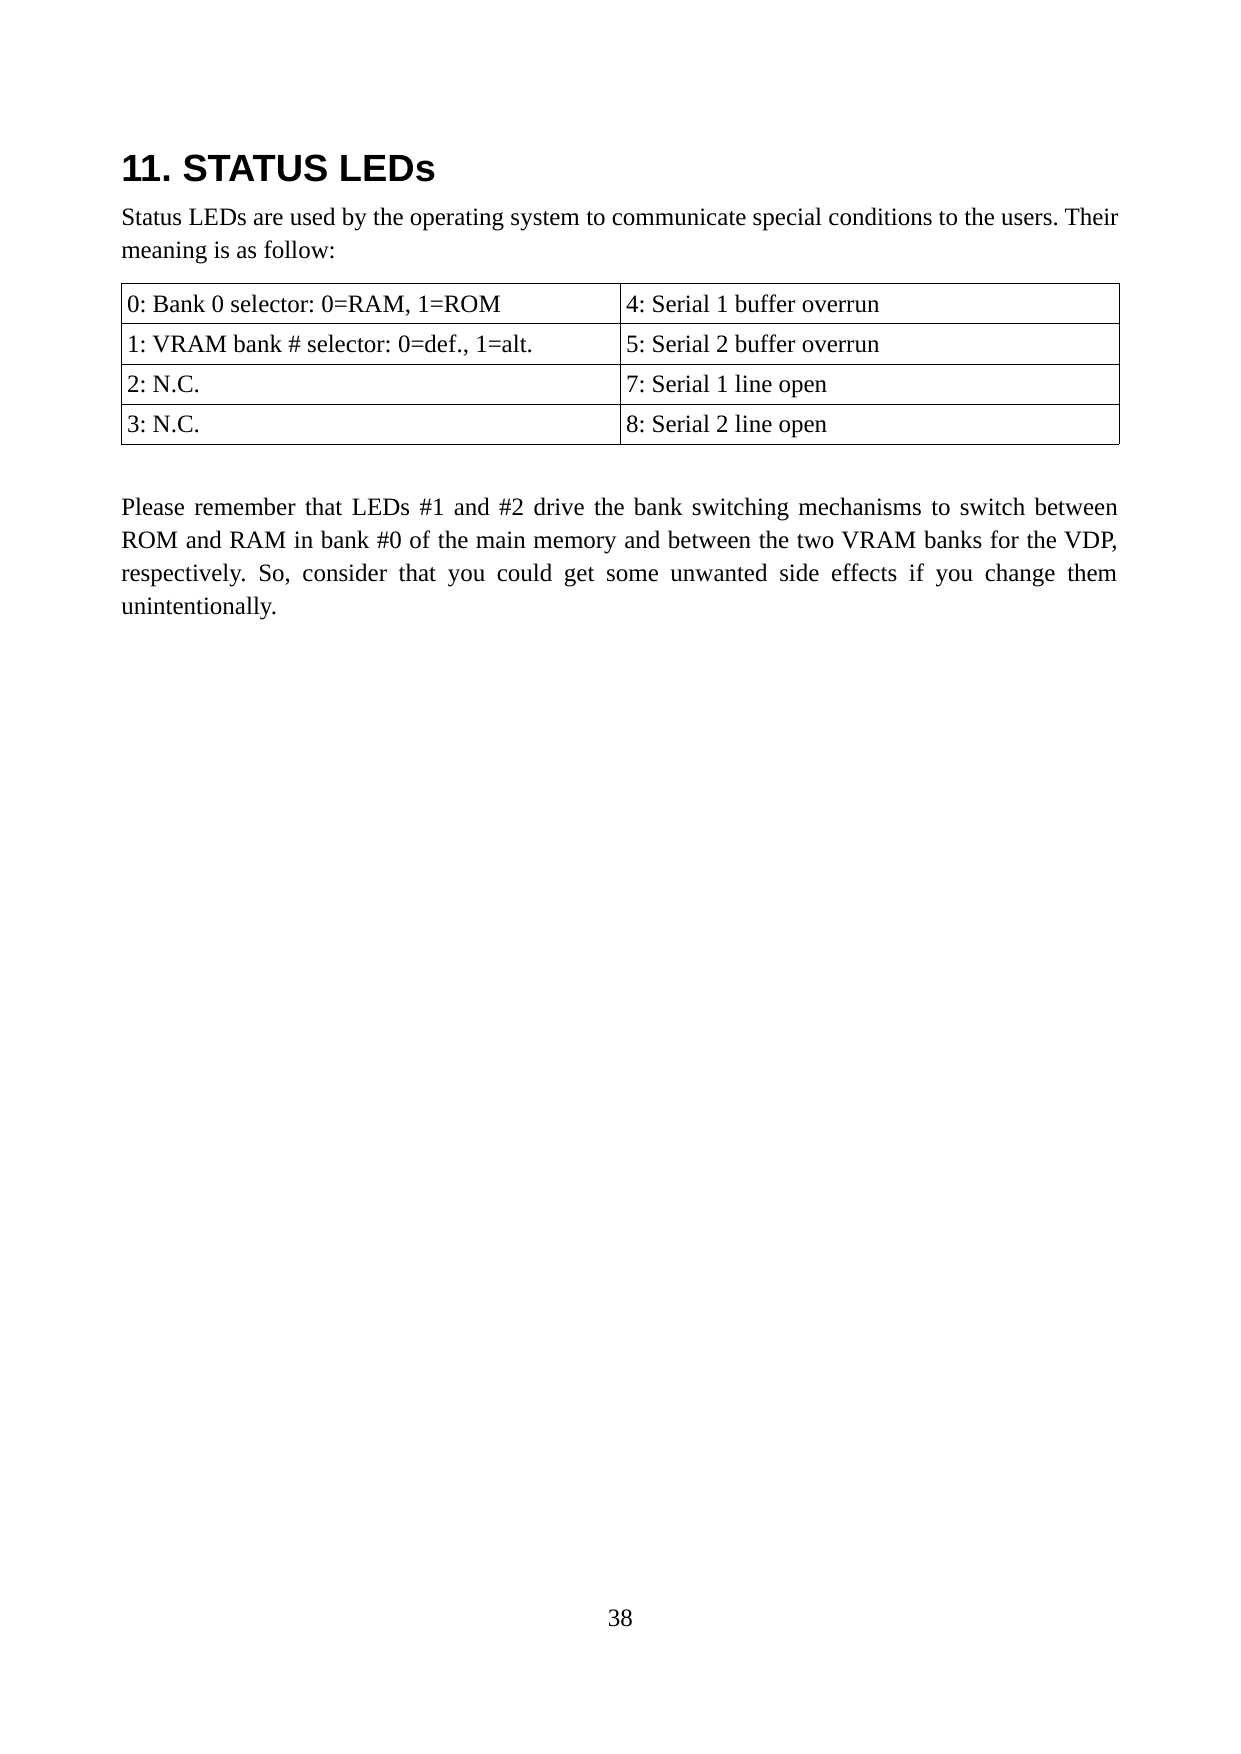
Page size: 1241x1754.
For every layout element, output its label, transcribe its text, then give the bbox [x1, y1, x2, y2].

table_cell 7: Serial 1 line open [621, 365, 1119, 404]
text Please remember that LEDs #1 and #2 drive the bank switching mechanisms to switch between ROM and RAM in bank #0 of the main memory and between the two VRAM banks for the VDP, respectively. So, consider that you could get some unwanted side effects if you change them unintentionally. [121, 492, 1119, 619]
subtitle 11. STATUS LEDs [121, 146, 1119, 190]
table_header 0: Bank 0 selector: 0=RAM, 1=ROM [122, 284, 620, 323]
table_cell 8: Serial 2 line open [621, 405, 1119, 444]
table_cell 5: Serial 2 buffer overrun [621, 324, 1119, 363]
table_header 4: Serial 1 buffer overrun [621, 284, 1119, 323]
text Status LEDs are used by the operating system to communicate special conditions to the users. Their meaning is as follow: [121, 202, 1119, 264]
table_cell 2: N.C. [122, 365, 620, 404]
table_cell 3: N.C. [122, 405, 620, 444]
table_cell 1: VRAM bank # selector: 0=def., 1=alt. [122, 324, 620, 363]
